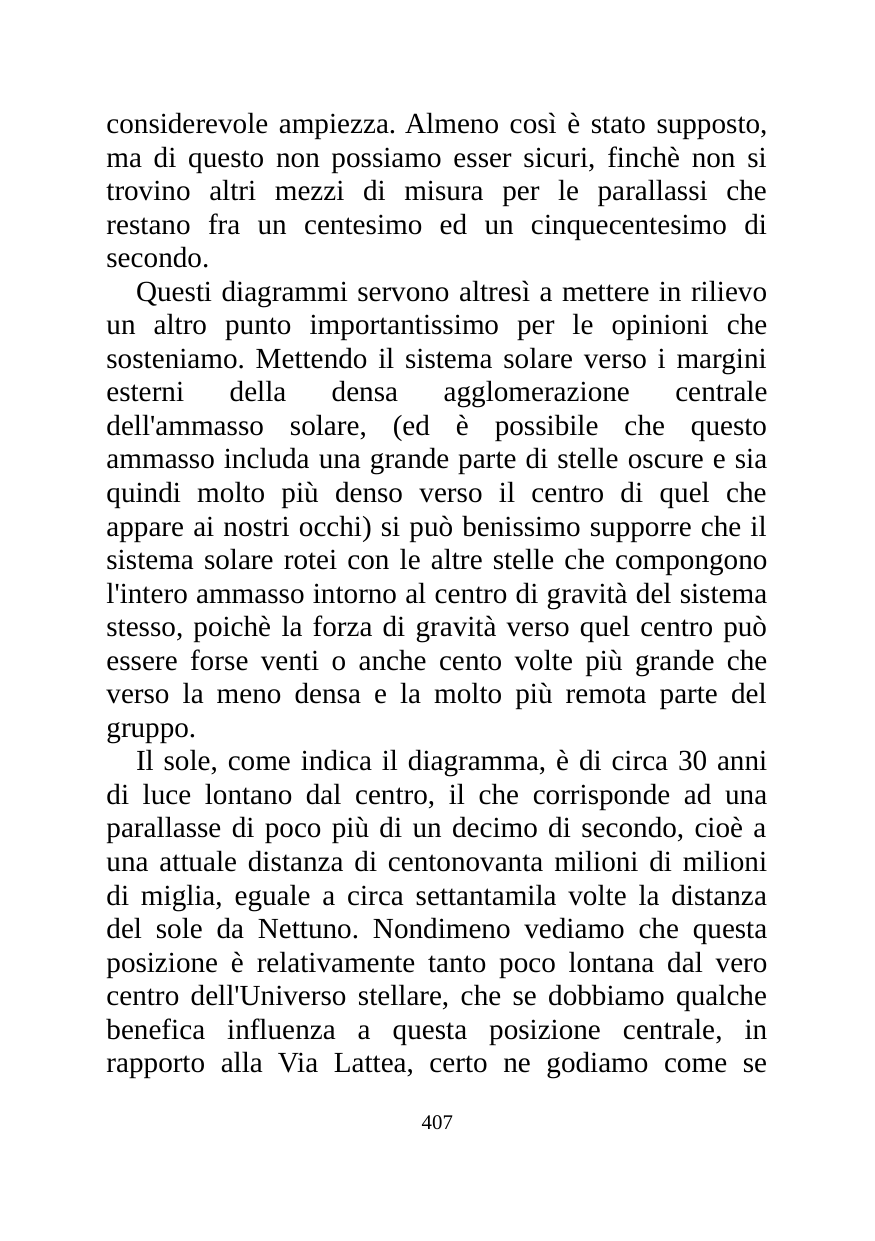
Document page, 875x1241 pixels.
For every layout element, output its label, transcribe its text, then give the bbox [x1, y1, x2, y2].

text Il sole, come indica il diagramma, è di circa 30 anni di luce lontano dal centro, il che corrisponde ad una parallasse di poco più di un decimo di secondo, cioè a una attuale distanza di centonovanta milioni di milioni di miglia, eguale a circa settantamila volte la distanza del sole da Nettuno. Nondimeno vediamo che questa posizione è relativamente tanto poco lontana dal vero centro dell'Universo stellare, che se dobbiamo qualche benefica influenza a questa posizione centrale, in rapporto alla Via Lattea, certo ne godiamo come se [106, 743, 768, 1079]
text considerevole ampiezza. Almeno così è stato supposto, ma di questo non possiamo esser sicuri, finchè non si trovino altri mezzi di misura per le parallassi che restano fra un centesimo ed un cinquecentesimo di secondo. [106, 106, 768, 274]
text Questi diagrammi servono altresì a mettere in rilievo un altro punto importantissimo per le opinioni che sosteniamo. Mettendo il sistema solare verso i margini esterni della densa agglomerazione centrale dell'ammasso solare, (ed è possibile che questo ammasso includa una grande parte di stelle oscure e sia quindi molto più denso verso il centro di quel che appare ai nostri occhi) si può benissimo supporre che il sistema solare rotei con le altre stelle che compongono l'intero ammasso intorno al centro di gravità del sistema stesso, poichè la forza di gravità verso quel centro può essere forse venti o anche cento volte più grande che verso la meno densa e la molto più remota parte del gruppo. [106, 274, 768, 743]
